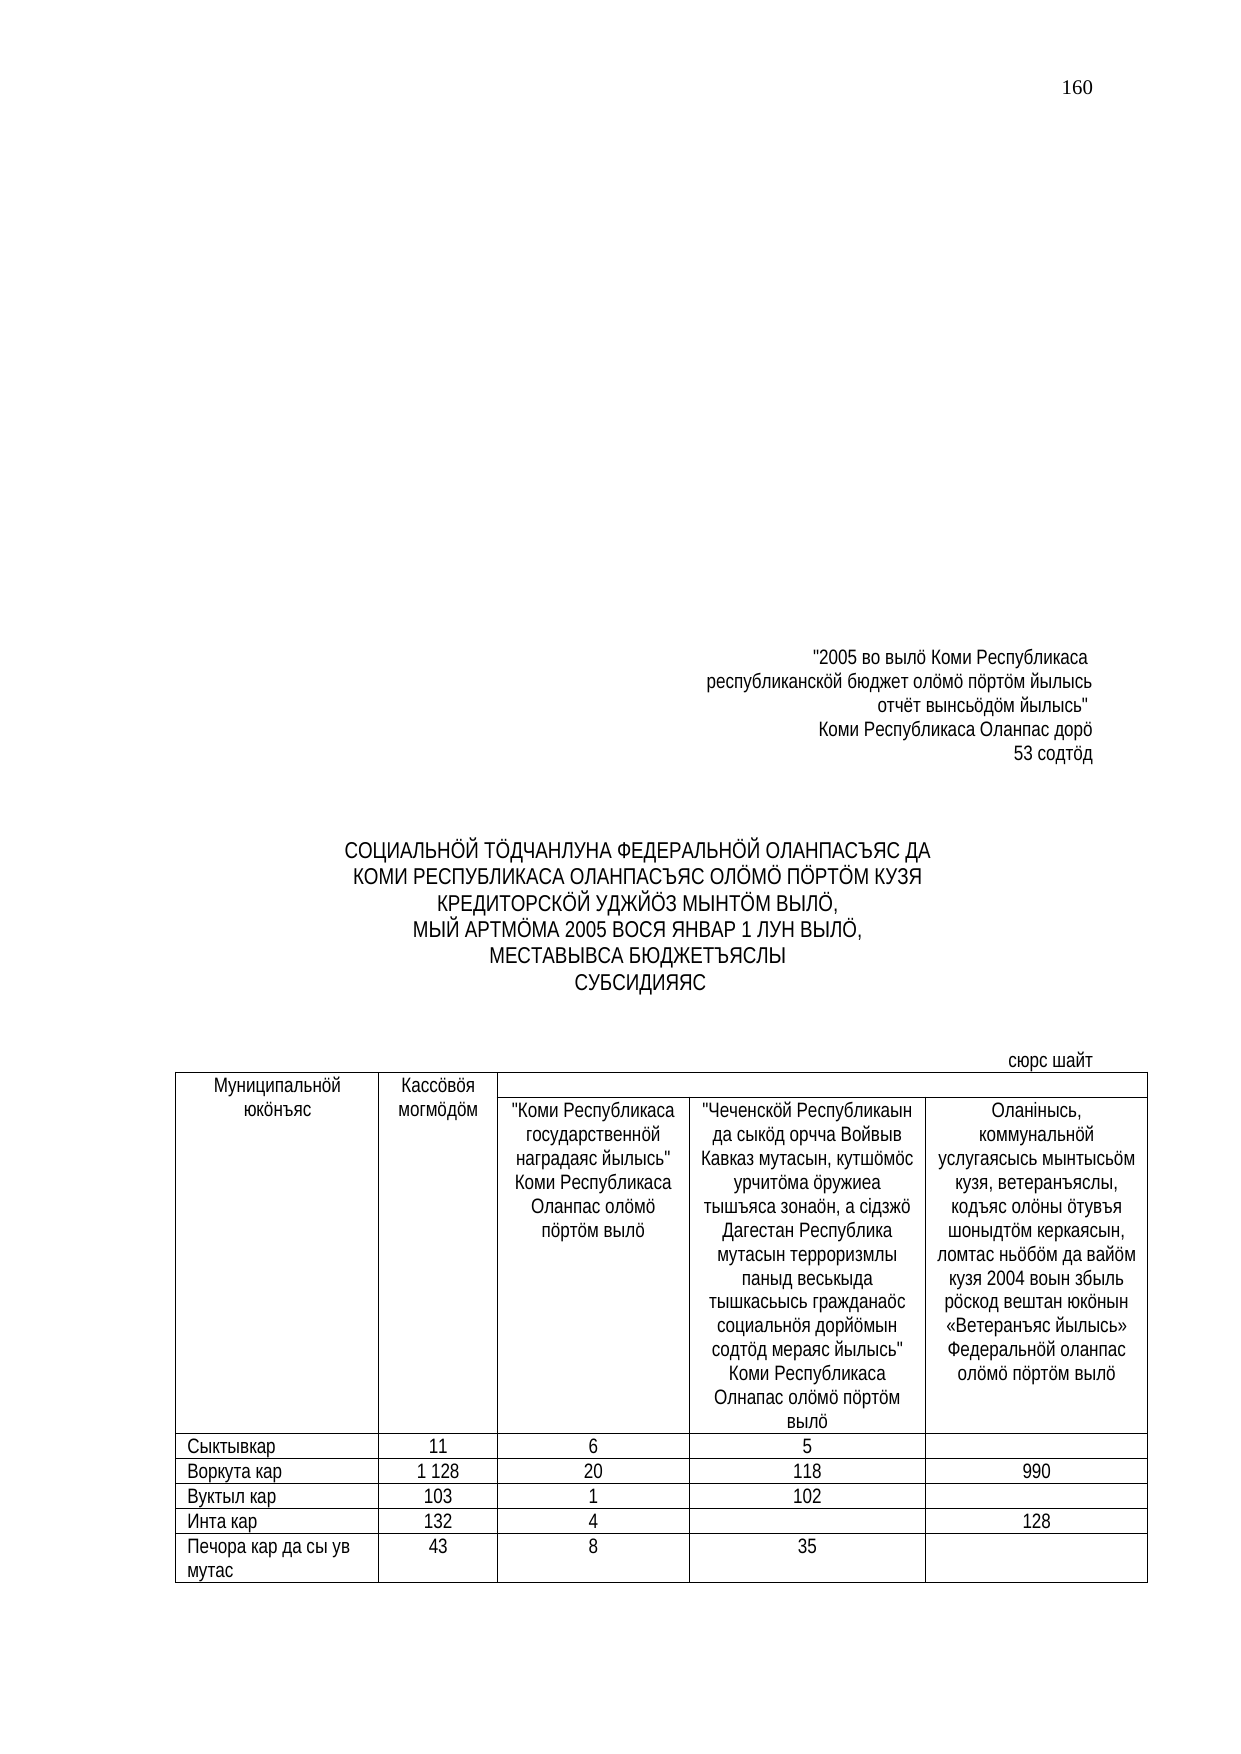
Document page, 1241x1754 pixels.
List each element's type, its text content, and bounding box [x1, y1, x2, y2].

table_cell 6 [498, 1434, 689, 1458]
table_cell 4 [498, 1509, 689, 1533]
table_cell [926, 1434, 1147, 1458]
table_cell 118 [690, 1459, 925, 1483]
table_cell [926, 1534, 1147, 1582]
table_cell "Коми Республикаса государственнöй наградаяс йылысь" Коми Республикаса Оланпас олöмö пöртöм вылö [498, 1098, 689, 1433]
text "2005 во вылö Коми Республикаса [187, 645, 1093, 669]
text СУБСИДИЯЯС [187, 969, 1093, 995]
table_cell 103 [379, 1484, 497, 1508]
table_cell Оланiнысь, коммунальнöй услугаясысь мынтысьöм кузя, ветеранъяслы, кодъяс олöны öтувъя шоныдтöм керкаясын, ломтас ньöбöм да вайöм кузя 2004 воын збыль рöскод вештан юкöнын «Ветеранъяс йылысь» Федеральнöй оланпас олöмö пöртöм вылö [926, 1098, 1147, 1433]
text отчёт вынсьöдöм йылысь" [187, 693, 1093, 717]
table_cell Сыктывкар [176, 1434, 378, 1458]
table_cell Печора кар да сы ув мутас [176, 1534, 378, 1582]
text 53 содтöд [187, 741, 1093, 765]
table_header Кассöвöя могмöдöм [379, 1073, 497, 1433]
table_cell 132 [379, 1509, 497, 1533]
text КРЕДИТОРСКÖЙ УДЖЙÖЗ МЫНТÖМ ВЫЛÖ, [187, 889, 1093, 916]
table_cell "Чеченскöй Республикаын да сыкöд орчча Войвыв Кавказ мутасын, кутшöмöс урчитöма öружиеа тышъяса зонаöн, а сiдзжö Дагестан Республика мутасын терроризмлы паныд веськыда тышкасьысь гражданаöс социальнöя дорйöмын содтöд мераяс йылысь" Коми Республикаса Олнапас олöмö пöртöм вылö [690, 1098, 925, 1433]
text сюрс шайт [187, 1048, 1093, 1072]
table_cell 128 [926, 1509, 1147, 1533]
table_cell 1 128 [379, 1459, 497, 1483]
text республиканскöй бюджет олöмö пöртöм йылысь [187, 669, 1093, 693]
table_cell Воркута кар [176, 1459, 378, 1483]
table_cell 102 [690, 1484, 925, 1508]
table_cell 990 [926, 1459, 1147, 1483]
text СОЦИАЛЬНÖЙ ТÖДЧАНЛУНА ФЕДЕРАЛЬНÖЙ ОЛАНПАСЪЯС ДА [187, 837, 1093, 863]
table_cell 43 [379, 1534, 497, 1582]
text Коми Республикаса Оланпас дорö [187, 717, 1093, 741]
table_cell Вуктыл кар [176, 1484, 378, 1508]
table_cell 35 [690, 1534, 925, 1582]
table_cell 1 [498, 1484, 689, 1508]
table_cell Инта кар [176, 1509, 378, 1533]
text КОМИ РЕСПУБЛИКАСА ОЛАНПАСЪЯС ОЛÖМÖ ПÖРТÖМ КУЗЯ [187, 863, 1093, 889]
table_cell 5 [690, 1434, 925, 1458]
table_header Муниципальнöй юкöнъяс [176, 1073, 378, 1433]
table_cell 20 [498, 1459, 689, 1483]
table_cell 11 [379, 1434, 497, 1458]
table_header [498, 1073, 1147, 1097]
text МЕСТАВЫВСА БЮДЖЕТЪЯСЛЫ [187, 942, 1093, 969]
text МЫЙ АРТМÖМА 2005 ВОСЯ ЯНВАР 1 ЛУН ВЫЛÖ, [187, 916, 1093, 942]
table_cell [926, 1484, 1147, 1508]
table_cell 8 [498, 1534, 689, 1582]
table_cell [690, 1509, 925, 1533]
